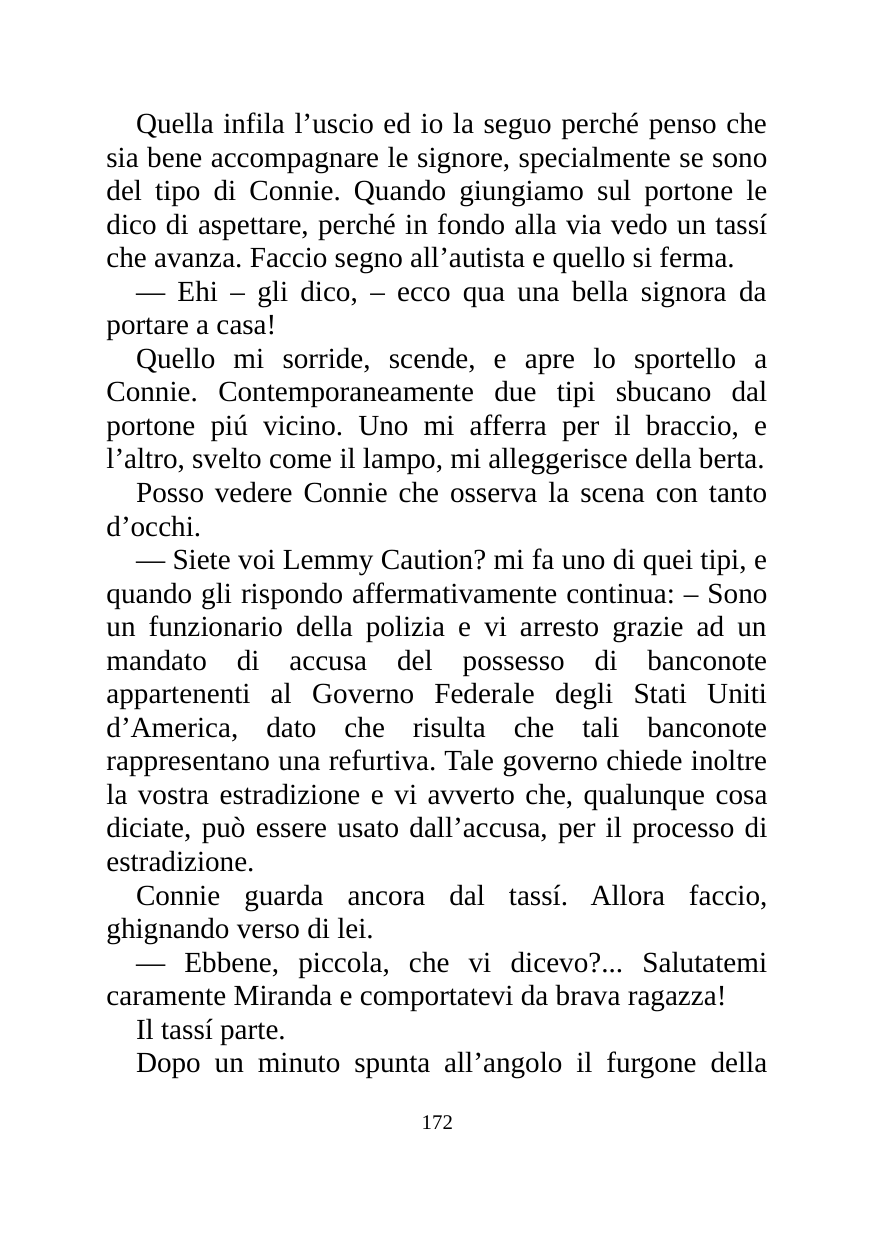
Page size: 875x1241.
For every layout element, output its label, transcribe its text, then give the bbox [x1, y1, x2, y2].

text — Ebbene, piccola, che vi dicevo?... Salutatemi caramente Miranda e comportatevi da brava ragazza! [106, 945, 768, 1012]
text Quello mi sorride, scende, e apre lo sportello a Connie. Contemporaneamente due tipi sbucano dal portone piú vicino. Uno mi afferra per il braccio, e l’altro, svelto come il lampo, mi alleggerisce della berta. [106, 341, 768, 475]
text Posso vedere Connie che osserva la scena con tanto d’occhi. [106, 475, 768, 542]
text Dopo un minuto spunta all’angolo il furgone della [106, 1045, 768, 1079]
text — Siete voi Lemmy Caution? mi fa uno di quei tipi, e quando gli rispondo affermativamente continua: – Sono un funzionario della polizia e vi arresto grazie ad un mandato di accusa del possesso di banconote appartenenti al Governo Federale degli Stati Uniti d’America, dato che risulta che tali banconote rappresentano una refurtiva. Tale governo chiede inoltre la vostra estradizione e vi avverto che, qualunque cosa diciate, può essere usato dall’accusa, per il processo di estradizione. [106, 542, 768, 878]
text Il tassí parte. [106, 1012, 768, 1045]
text Connie guarda ancora dal tassí. Allora faccio, ghignando verso di lei. [106, 878, 768, 945]
text Quella infila l’uscio ed io la seguo perché penso che sia bene accompagnare le signore, specialmente se sono del tipo di Connie. Quando giungiamo sul portone le dico di aspettare, perché in fondo alla via vedo un tassí che avanza. Faccio segno all’autista e quello si ferma. [106, 106, 768, 274]
text — Ehi – gli dico, – ecco qua una bella signora da portare a casa! [106, 274, 768, 341]
